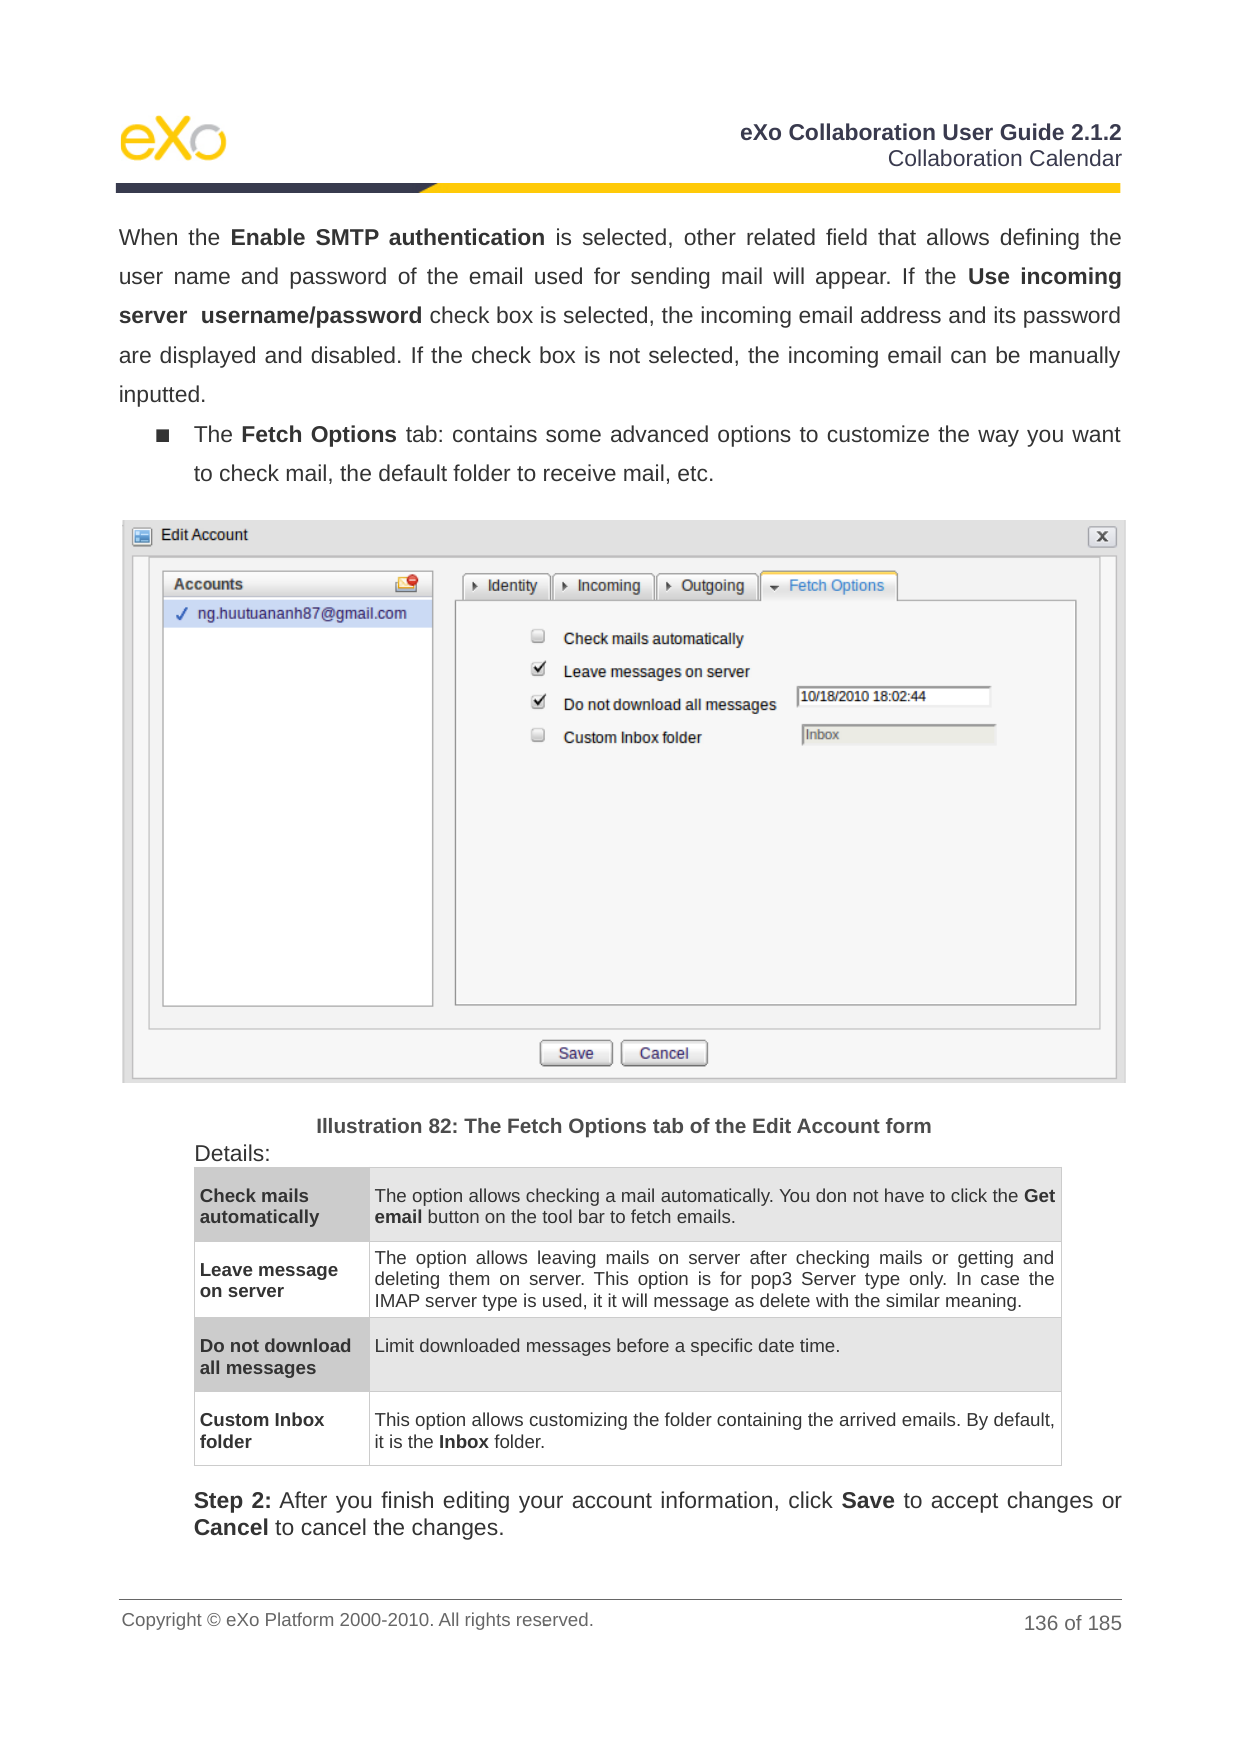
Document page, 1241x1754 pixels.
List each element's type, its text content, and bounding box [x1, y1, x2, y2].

list The Fetch Options tab: contains some advanced options to customize the way you want to check mail, the default folder to receive mail, etc. [156, 421, 1122, 487]
table_cell This option allows customizing the folder containing the arrived emails. By default, it is the Inbox folder. [370, 1392, 1061, 1465]
text Details: [122, 1138, 1126, 1167]
table_cell The option allows leaving mails on server after checking mails or getting and deleting them on server. This option is for pop3 Server type only. In case the IMAP server type is used, it it will message as delete with the similar meaning. [370, 1242, 1061, 1317]
table_cell Custom Inbox folder [195, 1392, 369, 1465]
table_cell Leave message on server [195, 1242, 369, 1317]
table_header Check mails automatically [195, 1168, 369, 1241]
table_cell Do not download all messages [195, 1318, 369, 1391]
text [194, 500, 1122, 520]
picture [122, 520, 1126, 1083]
picture [120, 115, 227, 161]
text Illustration 82: The Fetch Options tab of the Edit Account form [122, 1083, 1126, 1138]
table_cell Limit downloaded messages before a specific date time. [370, 1318, 1061, 1391]
table_header The option allows checking a mail automatically. You don not have to click the Get email button on the tool bar to fetch emails. [370, 1168, 1061, 1241]
list Step 2: After you finish editing your account information, click Save to accept changes or Cancel to cancel the changes. [156, 1487, 1122, 1540]
text When the Enable SMTP authentication is selected, other related field that allows defining the user name and password of the email used for sending mail will appear. If the Use incoming server username/password check box is selected, the incoming email address and its password are displayed and disabled. If the check box is not selected, the incoming email can be manually inputted. [118, 223, 1122, 408]
picture [115, 183, 1121, 193]
